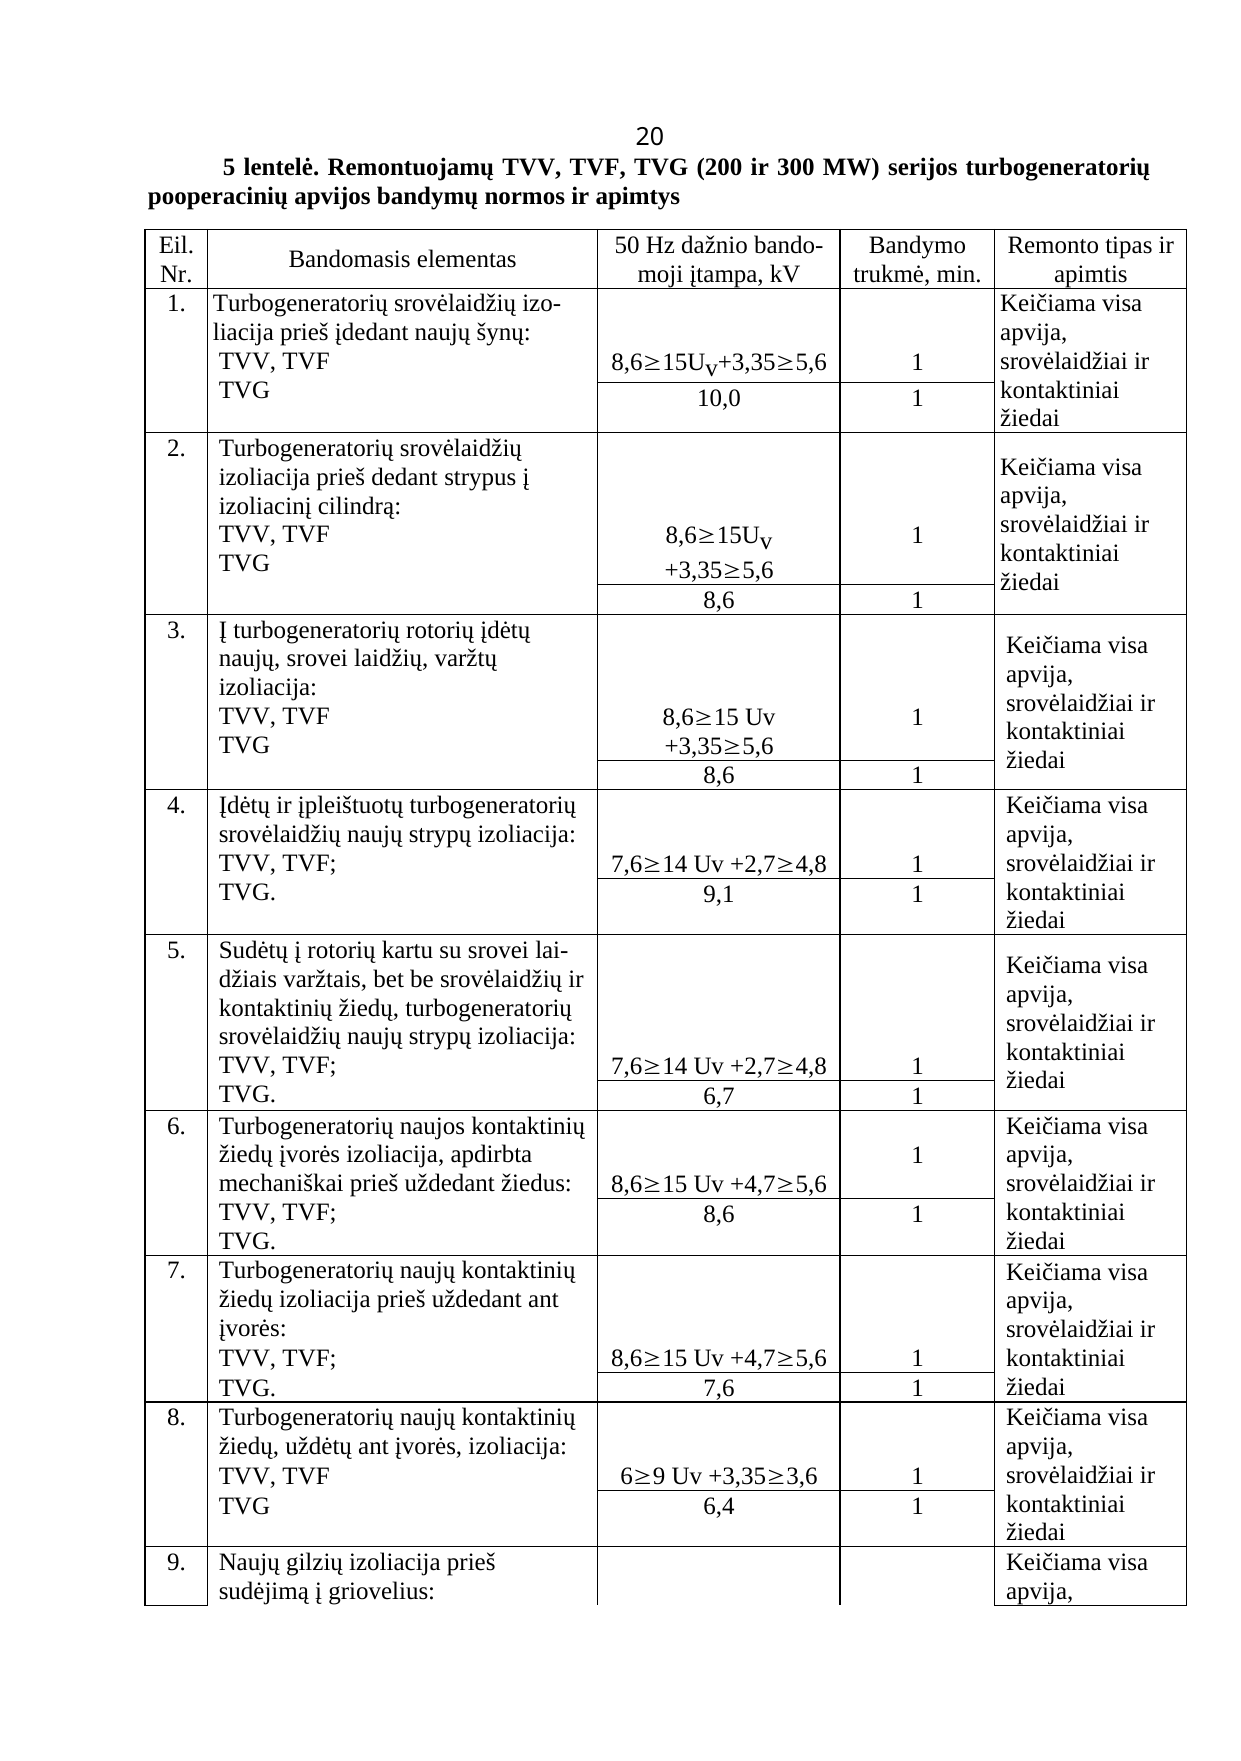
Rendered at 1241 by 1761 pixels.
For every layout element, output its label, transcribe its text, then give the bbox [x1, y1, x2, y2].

table_cell Turbogeneratorių naujų kontaktinių žiedų izoliacija prieš uždedant ant įvorės: [208, 1256, 597, 1342]
table_cell Sudėtų į rotorių kartu su srovei lai-džiais varžtais, bet be srovėlaidžių ir kontaktinių žiedų, turbogeneratorių srovėlaidžių naujų strypų izoliacija: TVV, TVF; TVG. [208, 935, 597, 1110]
table_cell 6,7 [598, 1081, 839, 1110]
table_cell [598, 935, 839, 1050]
table_cell Keičiama visa apvija, srovėlaidžiai ir kontaktiniai žiedai [995, 935, 1186, 1110]
table_cell 8,6 [598, 1199, 839, 1254]
table_cell [598, 1111, 839, 1139]
table_cell [598, 289, 839, 346]
text 5 lentelė. Remontuojamų TVV, TVF, TVG (200 ir 300 MW) serijos turbogeneratorių pooperacinių apvijos bandymų normos ir apimtys [148, 152, 1152, 210]
table_cell 1 [841, 848, 994, 878]
table_cell [598, 433, 839, 519]
table_cell 7,6 [598, 1373, 839, 1401]
table_cell Keičiama visa apvija, srovėlaidžiai ir kontaktiniai žiedai [995, 615, 1186, 789]
table_cell 7. [146, 1256, 207, 1342]
table_cell 1 [841, 1140, 994, 1198]
table_cell Turbogeneratorių naujų kontaktinių žiedų, uždėtų ant įvorės, izoliacija: [208, 1403, 597, 1460]
table_cell TVG. [208, 1372, 597, 1401]
table_cell 8,615Uv+3,355,6 [598, 346, 839, 382]
table_cell 4. [146, 790, 207, 848]
table_cell Turbogeneratorių naujos kontaktinių žiedų įvorės izoliacija, apdirbta mechaniškai prieš uždedant žiedus: TVV, TVF; TVG. [208, 1111, 597, 1254]
table_cell 1 [841, 1342, 994, 1372]
table_cell 9. [146, 1547, 207, 1605]
table_cell 3. [146, 615, 207, 789]
table_cell [841, 1256, 994, 1342]
table_cell Keičiama visa apvija, srovėlaidžiai ir kontaktiniai žiedai [995, 289, 1186, 432]
table_cell 1 [841, 383, 994, 432]
table_cell [841, 433, 994, 519]
table_cell 1 [841, 585, 994, 614]
table_cell [841, 935, 994, 1050]
table_cell 8,6 [598, 585, 839, 614]
table_cell 1 [841, 1373, 994, 1401]
table_cell [598, 615, 839, 701]
table_cell 1 [841, 1199, 994, 1254]
table_cell 1 [841, 879, 994, 934]
table_cell [146, 848, 207, 878]
table_header Bandymo trukmė, min. [841, 230, 994, 287]
table_cell [146, 1342, 207, 1372]
table_cell 8,615Uv +3,355,6 [598, 520, 839, 584]
table_cell [598, 1547, 839, 1605]
table_cell [598, 1256, 839, 1342]
table_cell [841, 1547, 994, 1605]
table_cell [598, 790, 839, 848]
table_header 50 Hz dažnio bando-moji įtampa, kV [598, 230, 839, 287]
table_cell 1 [841, 520, 994, 584]
table_cell [841, 1403, 994, 1460]
table_cell 6. [146, 1111, 207, 1254]
table_cell 10,0 [598, 383, 839, 432]
table_cell 8,6 [598, 761, 839, 789]
table_cell Į turbogeneratorių rotorių įdėtų naujų, srovei laidžių, varžtų izoliacija: TVV, TVF TVG [208, 615, 597, 789]
table_cell 8,615 Uv +4,75,6 [598, 1140, 839, 1198]
table_cell Keičiama visa apvija, srovėlaidžiai ir kontaktiniai žiedai [995, 1403, 1186, 1546]
table_cell 69 Uv +3,353,6 [598, 1460, 839, 1490]
table_cell Keičiama visa apvija, srovėlaidžiai ir kontaktiniai žiedai [995, 433, 1186, 614]
table_header Remonto tipas ir apimtis [995, 230, 1186, 287]
table_header Bandomasis elementas [208, 230, 597, 287]
table_cell 1 [841, 346, 994, 382]
table_cell 1 [841, 1460, 994, 1490]
table_cell TVG [208, 1490, 597, 1546]
table_cell 7,614 Uv +2,74,8 [598, 1050, 839, 1080]
table_cell 6,4 [598, 1491, 839, 1546]
table_cell Keičiama visa apvija, [995, 1547, 1186, 1605]
table_cell 1 [841, 1050, 994, 1080]
table_cell [146, 1460, 207, 1490]
table_cell [841, 615, 994, 701]
table_cell [146, 878, 207, 934]
table_cell 2. [146, 433, 207, 614]
table_cell 1. [146, 289, 207, 432]
table_cell Turbogeneratorių srovėlaidžių izoliacija prieš dedant strypus į izoliacinį cilindrą: TVV, TVF TVG [208, 433, 597, 614]
table_cell [841, 289, 994, 346]
table_cell 9,1 [598, 879, 839, 934]
table_cell TVV, TVF; [208, 1342, 597, 1372]
table_cell Turbogeneratorių srovėlaidžių izo-liacija prieš įdedant naujų šynų: TVV, TVF TVG [208, 289, 597, 432]
table_cell [146, 1372, 207, 1401]
table_cell 1 [841, 1491, 994, 1546]
table_cell Įdėtų ir įpleištuotų turbogeneratorių srovėlaidžių naujų strypų izoliacija: TVV, TVF; TVG. [208, 790, 597, 934]
table_cell 1 [841, 1081, 994, 1110]
table_cell Keičiama visa apvija, srovėlaidžiai ir kontaktiniai žiedai [995, 790, 1186, 934]
table_cell 8,615 Uv +3,355,6 [598, 701, 839, 759]
table_cell 8. [146, 1403, 207, 1460]
table_cell 7,614 Uv +2,74,8 [598, 848, 839, 878]
table_cell TVV, TVF [208, 1460, 597, 1490]
table_cell [598, 1403, 839, 1460]
table_cell 1 [841, 701, 994, 759]
table_cell 8,615 Uv +4,75,6 [598, 1342, 839, 1372]
table_cell [146, 1490, 207, 1546]
table_header Eil. Nr. [146, 230, 207, 287]
table_cell Keičiama visa apvija, srovėlaidžiai ir kontaktiniai žiedai [995, 1111, 1186, 1254]
table_cell 5. [146, 935, 207, 1110]
table_cell [841, 1111, 994, 1139]
table_cell Naujų gilzių izoliacija prieš sudėjimą į griovelius: [208, 1547, 597, 1605]
table_cell Keičiama visa apvija, srovėlaidžiai ir kontaktiniai žiedai [995, 1256, 1186, 1401]
table_cell [841, 790, 994, 848]
table_cell 1 [841, 761, 994, 789]
